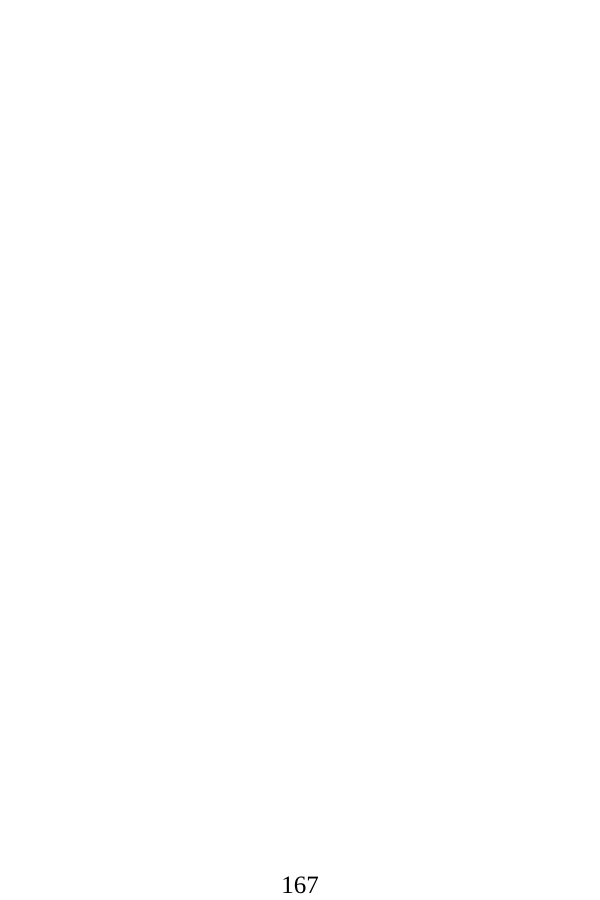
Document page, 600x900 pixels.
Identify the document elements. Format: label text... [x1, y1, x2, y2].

text Thanks for the offer. [37, 628, 562, 651]
text I'd love to do a walk, just not sure when I can start! [37, 582, 562, 628]
text I had a lot of time to think and notice all these ways I need to level up and places where i need to fix or mend things [37, 446, 562, 514]
text Having a little bit of a brutal reentry [37, 196, 562, 219]
text well Charlie is my only obligation today and the rain should be over by then so consider me flexible” [37, 673, 562, 741]
text Thank you for validating 🤪 [37, 310, 562, 333]
text coming home from tour is the worst, 100% [37, 242, 562, 287]
text I'll probably be walking around Haywood road 6:30ish if that would help you collect your thoughts [37, 355, 562, 423]
text I am trying not to stress about all the things I have left undone that I came home to [37, 151, 562, 196]
text OK! I think I have to go to a lazoom photo shoot for a little bit, but I'm waiting to hear what time that starts tonight [37, 514, 562, 582]
text A crazy dream?! [37, 128, 562, 151]
text Now I'm just writing and listening to the rain until I go let Charlie out at 5:30. What are you up to? [37, 37, 562, 106]
